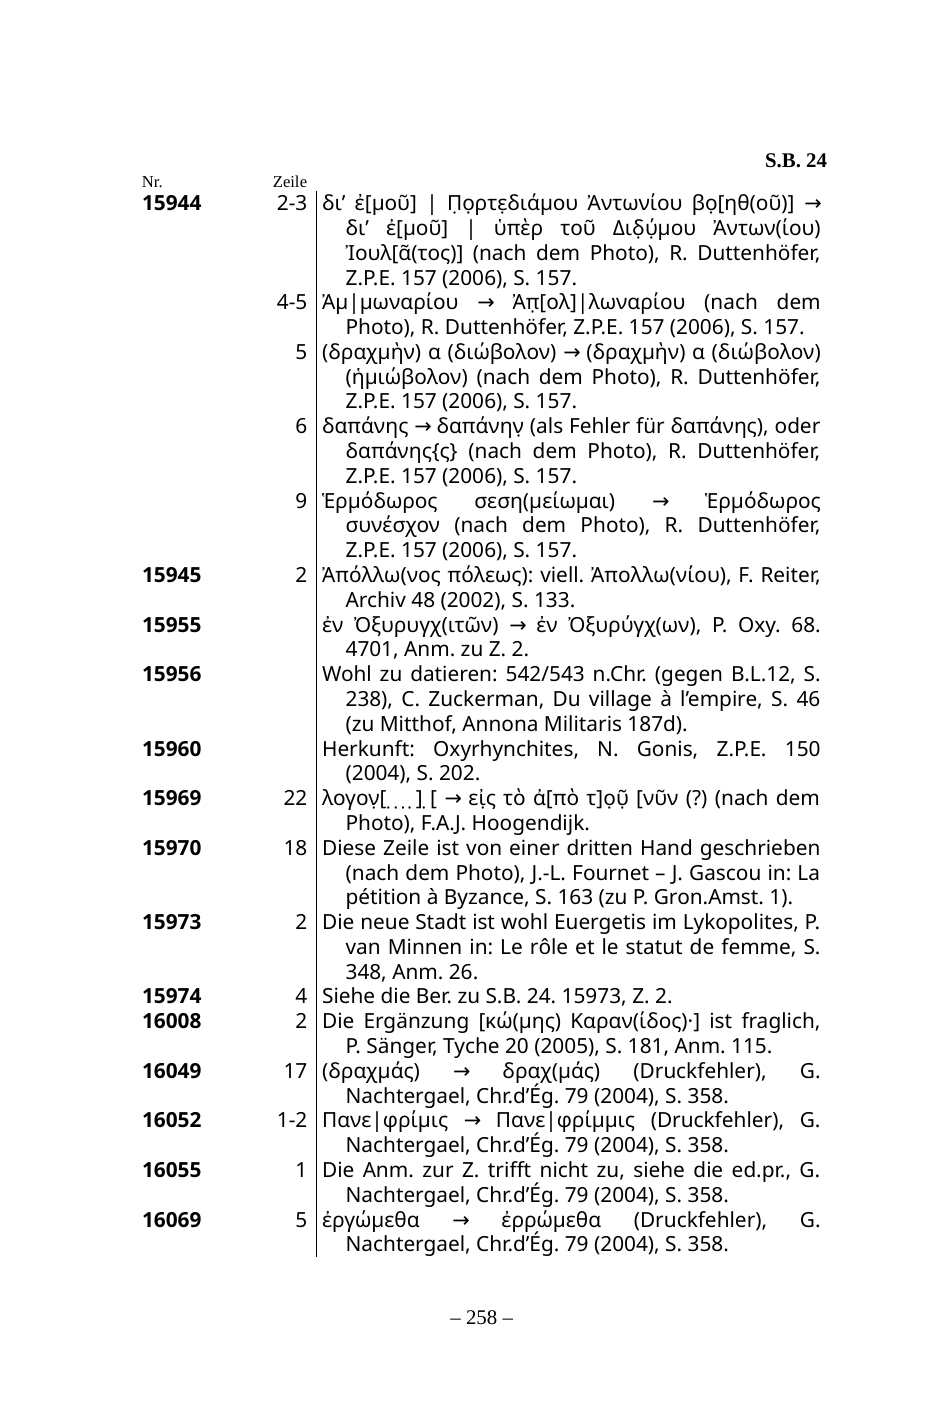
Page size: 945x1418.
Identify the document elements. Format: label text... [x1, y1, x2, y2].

table_cell 15960 [136, 736, 316, 786]
table_cell 15974 [136, 984, 224, 1009]
table_cell 2 [224, 910, 316, 984]
table_cell 17 [224, 1059, 316, 1108]
table_cell Die Anm. zur Z. trifft nicht zu, siehe die ed.pr., G. Nachtergael, Chr.d’Ég. 79 (2004), S. 358. [317, 1158, 827, 1207]
table_cell (δραχμὴν) α (διώβολον) → (δραχμὴν) α (διώβολον) (ἡμιώβολον) (nach dem Photo), R. Duttenhöfer, Z.P.E. 157 (2006), S. 157. [317, 340, 827, 414]
table_cell Diese Zeile ist von einer dritten Hand geschrieben (nach dem Photo), J.-L. Fournet – J. Gascou in: La pétition à Byzance, S. 163 (zu P. Gron.Amst. 1). [317, 835, 827, 910]
table_cell Ἀμ|μωναρίου → Ἀπ̣[ολ]|λωναρίου (nach dem Photo), R. Duttenhöfer, Z.P.E. 157 (2006), S. 157. [317, 290, 827, 339]
table_cell 2 [224, 563, 316, 612]
table_cell 9 [136, 488, 316, 563]
table_cell 15944 [136, 191, 224, 290]
table_cell 5 [136, 340, 316, 414]
table_cell 4-5 [136, 290, 316, 339]
table_cell 5 [224, 1207, 316, 1257]
table_cell 15945 [136, 563, 224, 612]
table_cell Ἑρμόδωρος σεση(μείωμαι) → Ἑρμόδωρος συνέσχον (nach dem Photo), R. Duttenhöfer, Z.P.E. 157 (2006), S. 157. [317, 488, 827, 563]
table_cell Wohl zu datieren: 542/543 n.Chr. (gegen B.L.12, S. 238), C. Zuckerman, Du village à l’empire, S. 46 (zu Mitthof, Annona Militaris 187d). [317, 662, 827, 736]
table_cell Herkunft: Oxyrhynchites, N. Gonis, Z.P.E. 150 (2004), S. 202. [317, 736, 827, 786]
table_cell ἐν Ὀξυρυγχ(ιτῶν) → ἐν Ὀξυρύγχ(ων), P. Oxy. 68. 4701, Anm. zu Z. 2. [317, 612, 827, 662]
table_cell Die Ergänzung [κώ(μης) Καραν(ίδος)·] ist fraglich, P. Sänger, Tyche 20 (2005), S. 181, Anm. 115. [317, 1009, 827, 1058]
table_cell 6 [136, 414, 316, 488]
table_cell 2-3 [224, 191, 316, 290]
table_cell (δραχμάς) → δραχ(μάς) (Druckfehler), G. Nachtergael, Chr.d’Ég. 79 (2004), S. 358. [317, 1059, 827, 1108]
table_cell 15956 [136, 662, 316, 736]
table_cell 15973 [136, 910, 224, 984]
table_cell ἐργώμεθα → ἐρρώμεθα (Druckfehler), G. Nachtergael, Chr.d’Ég. 79 (2004), S. 358. [317, 1207, 827, 1257]
table_cell διʼ ἐ[μοῦ] | Π̣ο̣ρτε̣διάμου Ἀντωνίου βο̣[ηθ(οῦ)] → διʼ ἐ[μοῦ] | ὑπὲρ τοῦ Διδ̣ύ̣μου Ἀντων(ίου) Ἰουλ[ᾶ(τος)] (nach dem Photo), R. Duttenhöfer, Z.P.E. 157 (2006), S. 157. [317, 191, 827, 290]
table_cell Ἀπόλλω(νος πόλεως): viell. Ἀπολλω(νίου), F. Reiter, Archiv 48 (2002), S. 133. [317, 563, 827, 612]
table_cell 1 [224, 1158, 316, 1207]
table_cell 22 [224, 786, 316, 835]
table_cell 16008 [136, 1009, 224, 1058]
table_cell 1-2 [224, 1108, 316, 1158]
table_cell 16052 [136, 1108, 224, 1158]
table_cell δαπάνης → δαπάνην̣ (als Fehler für δαπάνης), oder δαπάνης{ς} (nach dem Photo), R. Duttenhöfer, Z.P.E. 157 (2006), S. 157. [317, 414, 827, 488]
table_cell λογον̣[ ̣ ̣ ̣ ̣] ̣[ → εἰ̣ς τὸ ἀ[πὸ τ]ο̣ῦ̣ [νῦν (?) (nach dem Photo), F.A.J. Hoogendijk. [317, 786, 827, 835]
table_cell 16055 [136, 1158, 224, 1207]
table_cell Siehe die Ber. zu S.B. 24. 15973, Z. 2. [317, 984, 827, 1009]
table_cell 16069 [136, 1207, 224, 1257]
table_cell 15970 [136, 835, 224, 910]
table_cell Die neue Stadt ist wohl Euergetis im Lykopolites, P. van Minnen in: Le rôle et le statut de femme, S. 348, Anm. 26. [317, 910, 827, 984]
table_cell 16049 [136, 1059, 224, 1108]
table_cell 15969 [136, 786, 224, 835]
table_cell 15955 [136, 612, 316, 662]
table_cell 18 [224, 835, 316, 910]
table_cell Πανε|φρίμις → Πανε|φρίμμις (Druckfehler), G. Nachtergael, Chr.d’Ég. 79 (2004), S. 358. [317, 1108, 827, 1158]
table_cell 2 [224, 1009, 316, 1058]
table_cell 4 [224, 984, 316, 1009]
